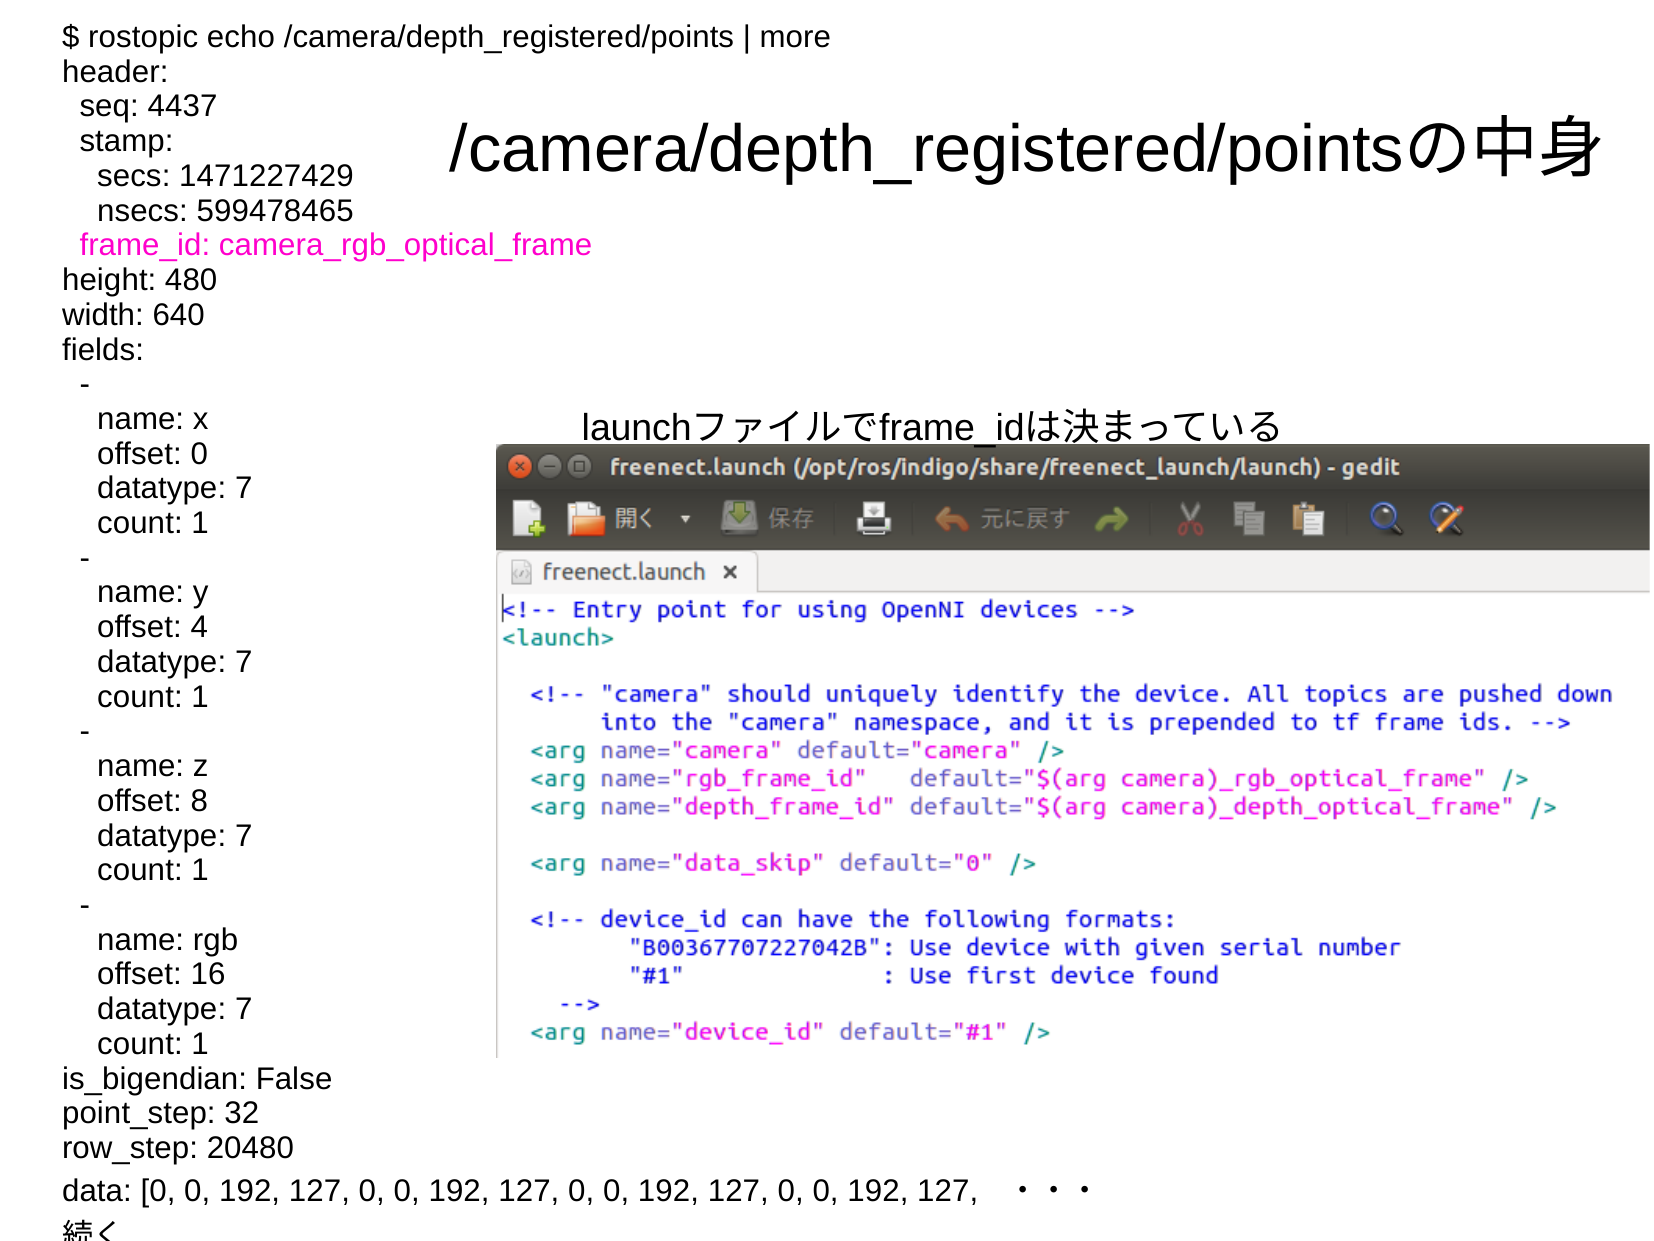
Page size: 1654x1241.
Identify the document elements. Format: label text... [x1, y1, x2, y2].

picture [496, 444, 1650, 1058]
text_box $ rostopic echo /camera/depth_registered/points | more header: seq: 4437 stamp: secs: 1471227429 nsecs: 599478465 frame_id: camera_rgb_optical_frame height: 480 width: 640 fields: - name: x offset: 0 datatype: 7 count: 1 - name: y offset: 4 datatype: 7 count: 1 - name: z offset: 8 datatype: 7 count: 1 - name: rgb offset: 16 datatype: 7 count: 1 is_bigendian: False point_step: 32 row_step: 20480 data: [0, 0, 192, 127, 0, 0, 192, 127, 0, 0, 192, 127, 0, 0, 192, 127, ・・・ 続く [47, 11, 1146, 1226]
title /camera/depth_registered/pointsの中身 [1146, 90, 1654, 195]
text_box launchファイルでframe_idは決まっている [566, 389, 1243, 447]
